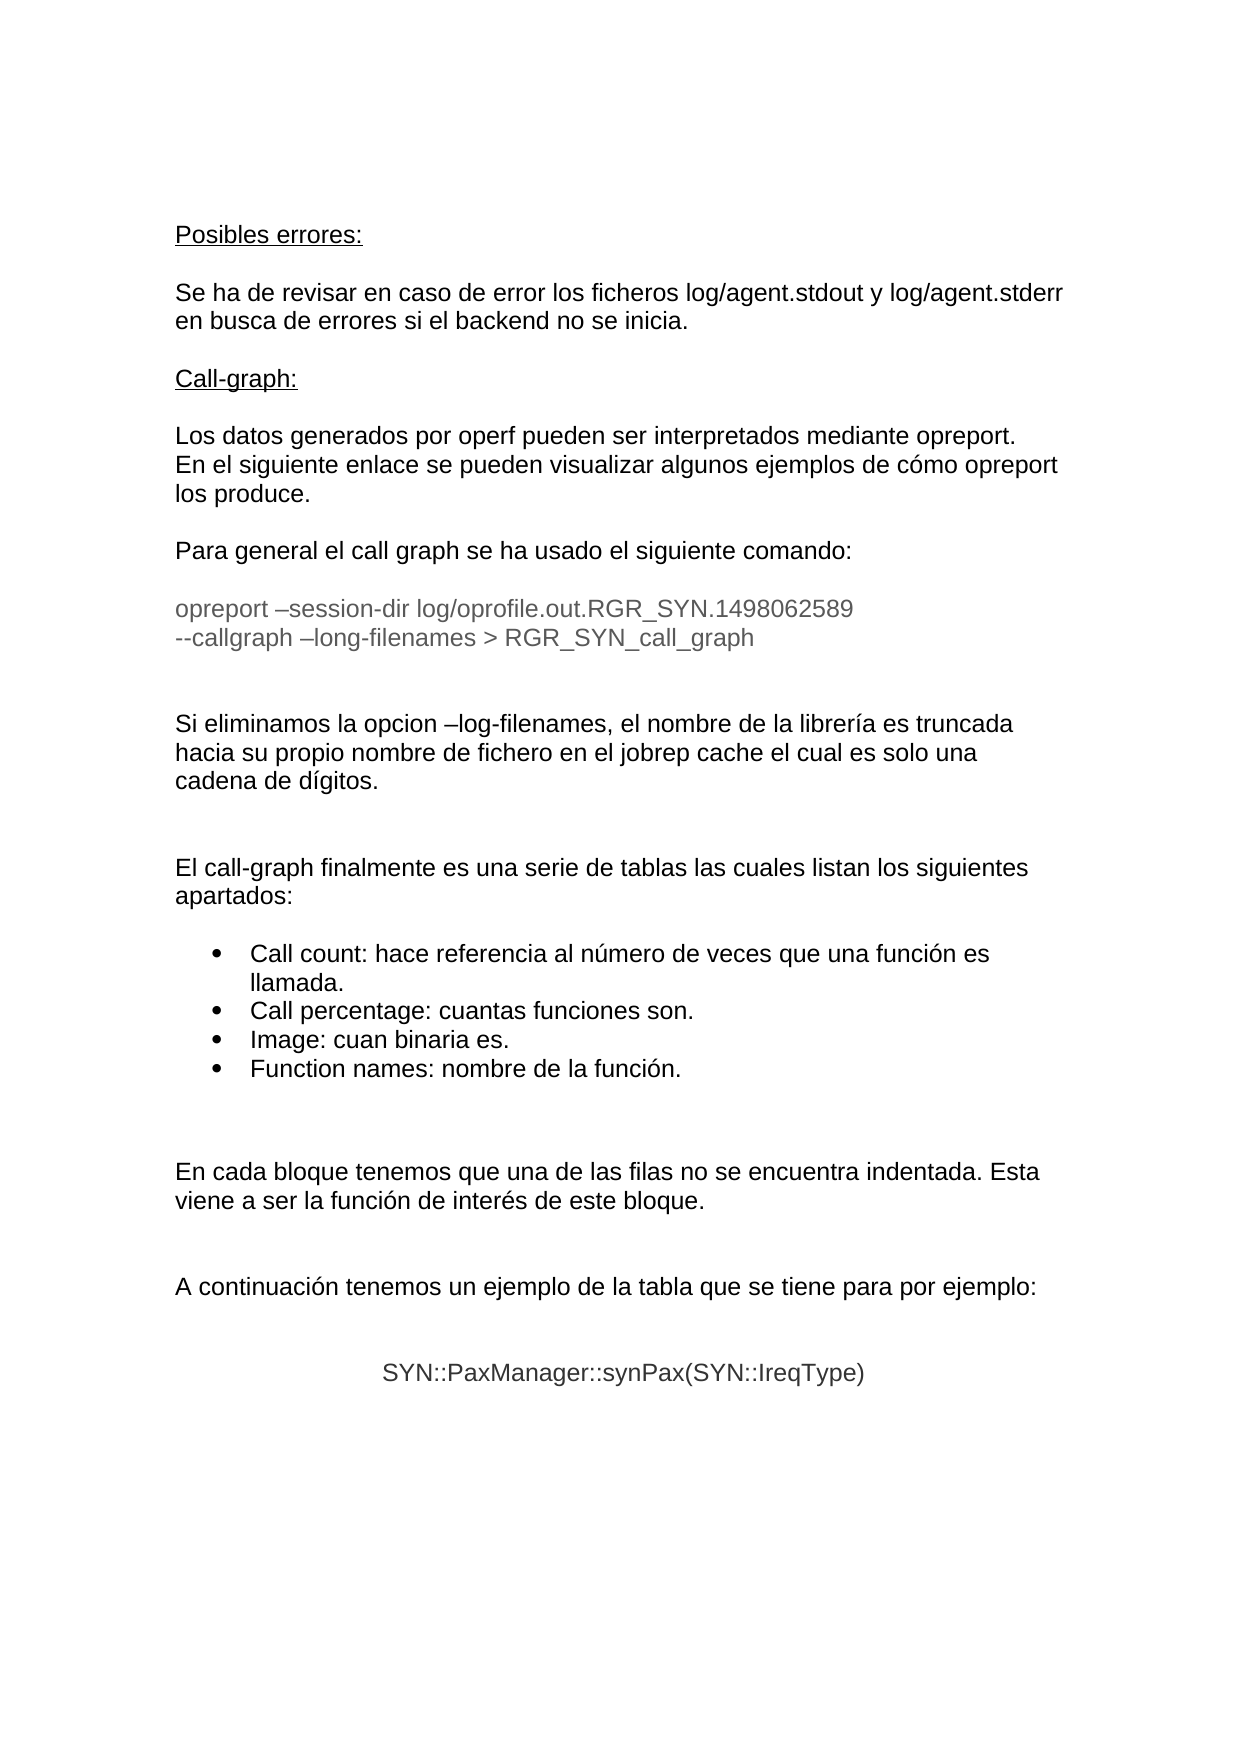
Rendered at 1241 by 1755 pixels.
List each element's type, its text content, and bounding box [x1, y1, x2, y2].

text Call-graph: [175, 364, 1065, 392]
text SYN::PaxManager::synPax(SYN::IreqType) [175, 1358, 1065, 1387]
list Call percentage: cuantas funciones son. [212, 996, 1065, 1025]
text A continuación tenemos un ejemplo de la tabla que se tiene para por ejemplo: [175, 1272, 1065, 1301]
text El call-graph finalmente es una serie de tablas las cuales listan los siguientes apartados: [175, 852, 1065, 910]
text Posibles errores: [175, 220, 1065, 249]
text Los datos generados por operf pueden ser interpretados mediante opreport. [175, 421, 1065, 450]
text En el siguiente enlace se pueden visualizar algunos ejemplos de cómo opreport los produce. [175, 450, 1065, 507]
list Call count: hace referencia al número de veces que una función es llamada. [212, 939, 1065, 996]
text Para general el call graph se ha usado el siguiente comando: [175, 536, 1065, 565]
text --callgraph –long-filenames > RGR_SYN_call_graph [175, 622, 1065, 651]
text Se ha de revisar en caso de error los ficheros log/agent.stdout y log/agent.stderr en busca de errores si el backend no se inicia. [175, 277, 1065, 335]
text Si eliminamos la opcion –log-filenames, el nombre de la librería es truncada hacia su propio nombre de fichero en el jobrep cache el cual es solo una cadena de dígitos. [175, 709, 1065, 795]
text En cada bloque tenemos que una de las filas no se encuentra indentada. Esta viene a ser la función de interés de este bloque. [175, 1157, 1065, 1214]
list Image: cuan binaria es. [212, 1025, 1065, 1054]
text opreport –session-dir log/oprofile.out.RGR_SYN.1498062589 [175, 594, 1065, 622]
list Function names: nombre de la función. [212, 1054, 1065, 1083]
